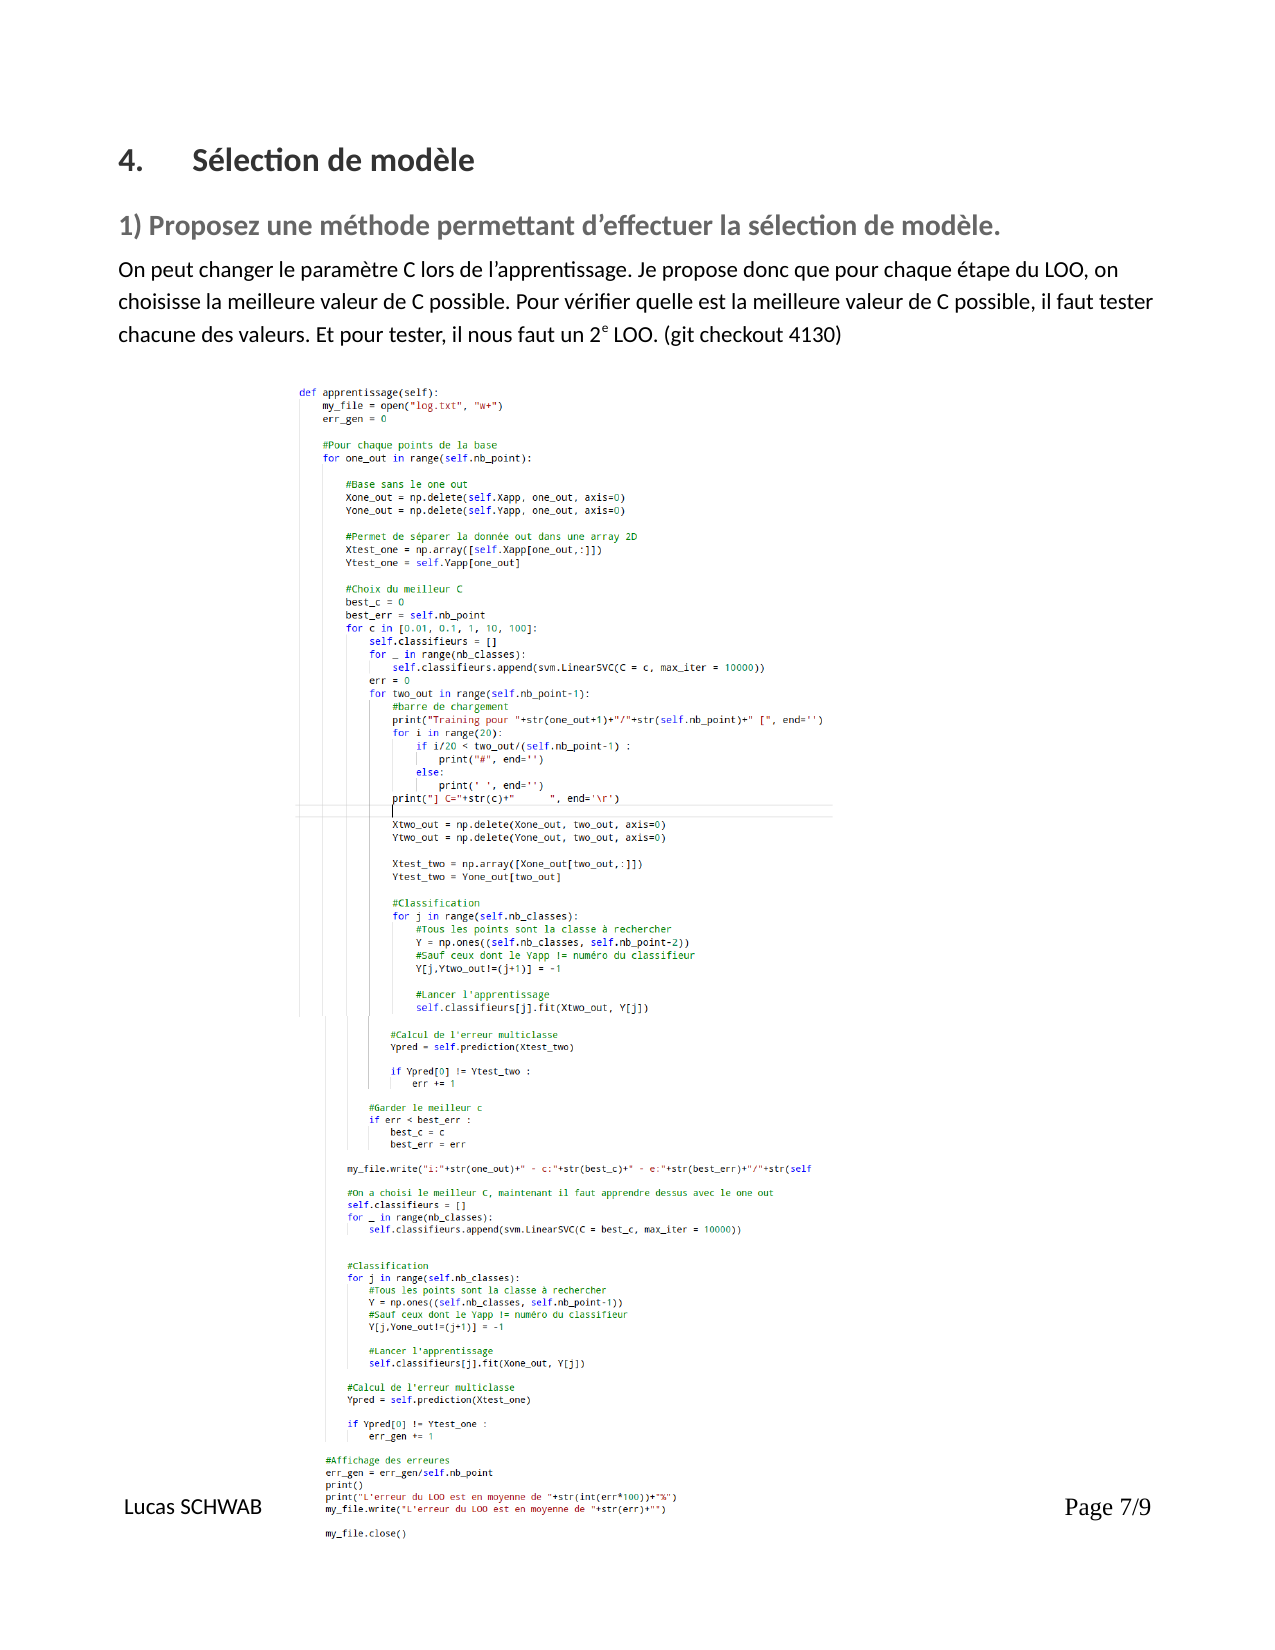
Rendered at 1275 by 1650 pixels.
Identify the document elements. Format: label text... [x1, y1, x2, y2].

subtitle 1) Proposez une méthode permettant d’effectuer la sélection de modèle. [118, 207, 1157, 243]
picture [295, 384, 833, 1551]
text On peut changer le paramètre C lors de l’apprentissage. Je propose donc que pour chaque étape du LOO, on choisisse la meilleure valeur de C possible. Pour vérifier quelle est la meilleure valeur de C possible, il faut tester chacune des valeurs. Et pour tester, il nous faut un 2e LOO. (git checkout 4130) [118, 255, 1157, 348]
subtitle Sélection de modèle [118, 139, 1157, 180]
